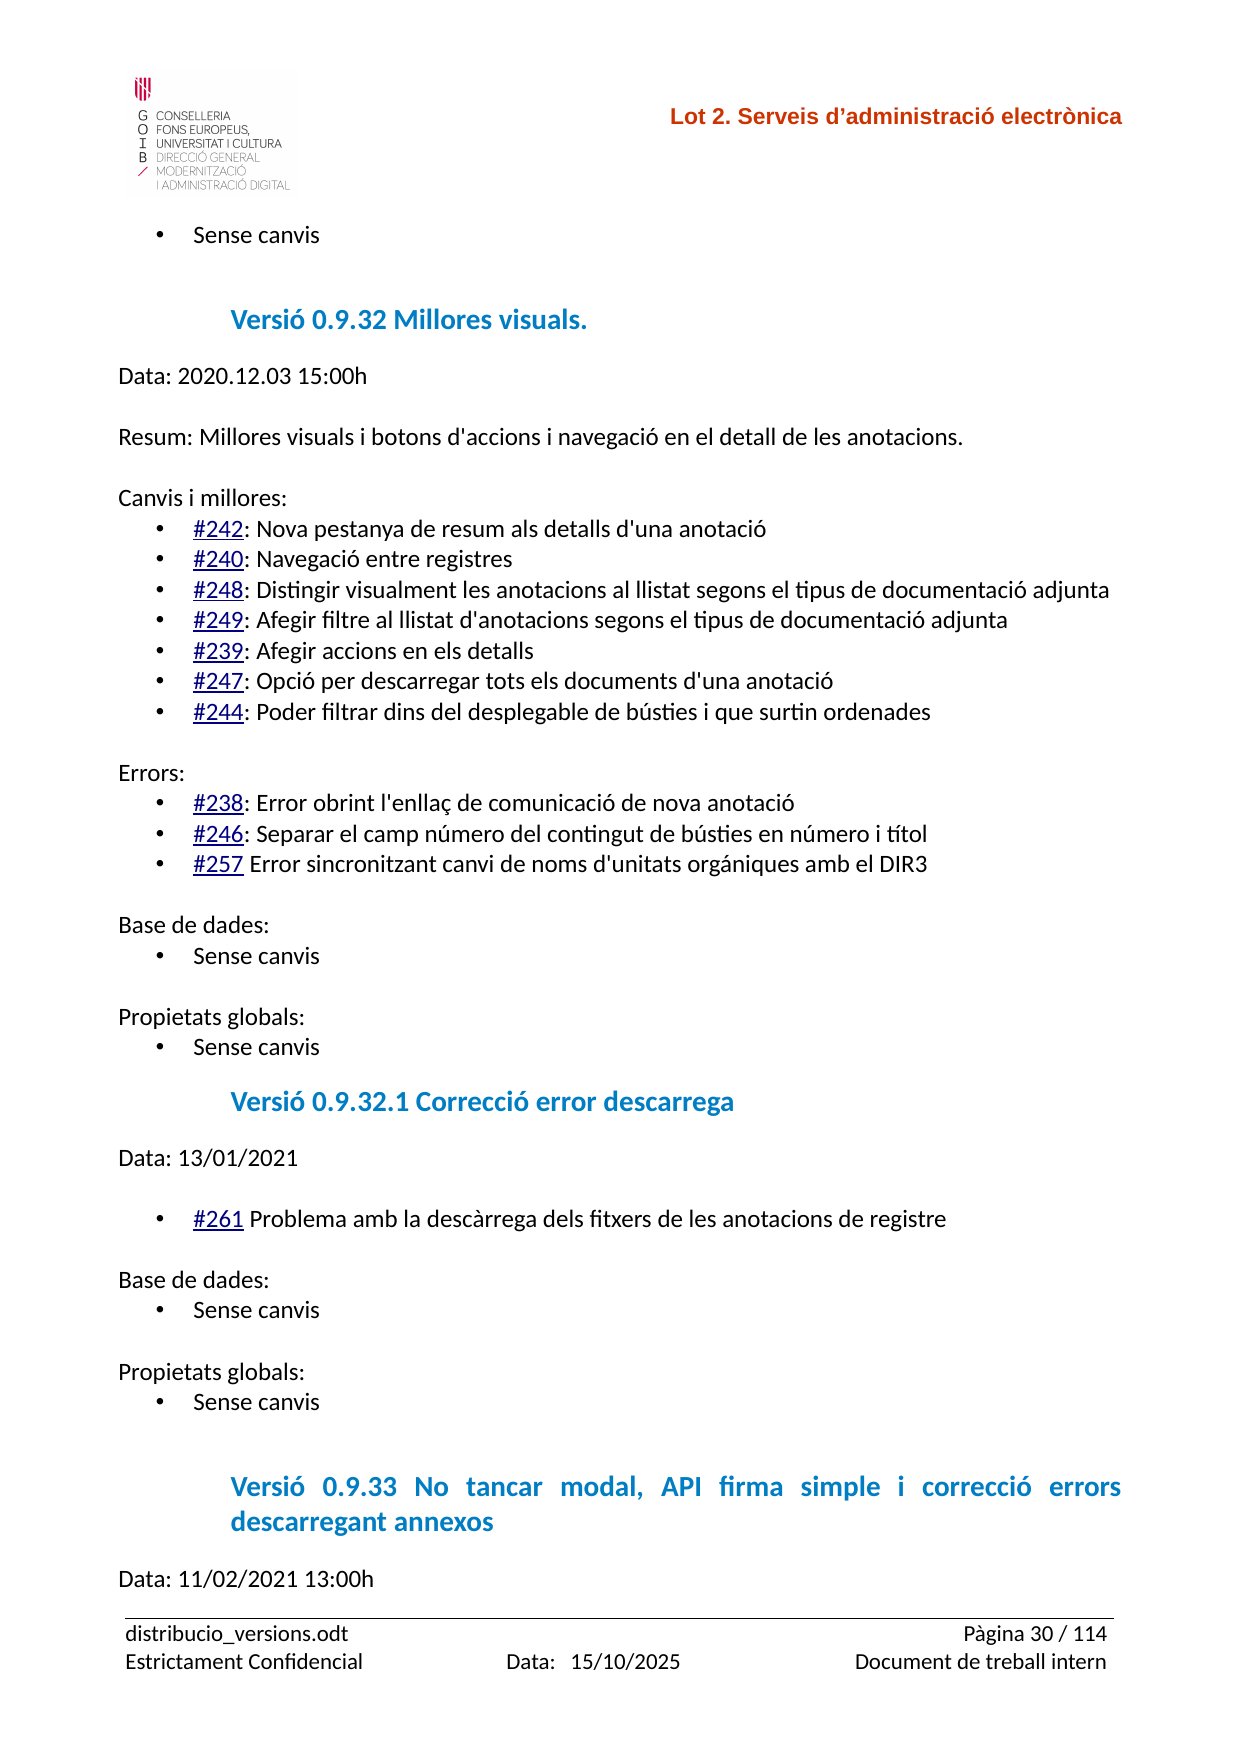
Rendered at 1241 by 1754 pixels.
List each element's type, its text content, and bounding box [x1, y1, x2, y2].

text Data: 11/02/2021 13:00h [118, 1563, 1122, 1593]
list Sense canvis [156, 940, 1122, 971]
list #257 Error sincronitzant canvi de noms d'unitats orgániques amb el DIR3 [156, 848, 1122, 879]
list Sense canvis [156, 1386, 1122, 1417]
text Propietats globals: [118, 1001, 1122, 1032]
text Data: 2020.12.03 15:00h [118, 360, 1122, 391]
list #238: Error obrint l'enllaç de comunicació de nova anotació [156, 787, 1122, 818]
list #242: Nova pestanya de resum als detalls d'una anotació [156, 513, 1122, 543]
text Base de dades: [118, 1264, 1122, 1294]
text Base de dades: [118, 909, 1122, 940]
subtitle Versió 0.9.32 Millores visuals. [153, 301, 1122, 336]
text Propietats globals: [118, 1356, 1122, 1386]
list Sense canvis [156, 219, 1122, 250]
text Resum: Millores visuals i botons d'accions i navegació en el detall de les anotacions. [118, 421, 1122, 452]
subtitle Versió 0.9.32.1 Correcció error descarrega [153, 1083, 1122, 1118]
list #247: Opció per descarregar tots els documents d'una anotació [156, 665, 1122, 696]
subtitle Versió 0.9.33 No tancar modal, API firma simple i correcció errors descarregant annexos [153, 1468, 1122, 1539]
list #239: Afegir accions en els detalls [156, 635, 1122, 665]
picture [126, 70, 299, 197]
list Sense canvis [156, 1032, 1122, 1062]
list Sense canvis [156, 1294, 1122, 1325]
list #249: Afegir filtre al llistat d'anotacions segons el tipus de documentació adjunta [156, 604, 1122, 635]
text Canvis i millores: [118, 482, 1122, 513]
list #246: Separar el camp número del contingut de bústies en número i títol [156, 818, 1122, 848]
list #244: Poder filtrar dins del desplegable de bústies i que surtin ordenades [156, 696, 1122, 726]
list #240: Navegació entre registres [156, 543, 1122, 574]
list #248: Distingir visualment les anotacions al llistat segons el tipus de documentació adjunta [156, 574, 1122, 604]
text Data: 13/01/2021 [118, 1142, 1122, 1172]
list #261 Problema amb la descàrrega dels fitxers de les anotacions de registre [156, 1203, 1122, 1233]
text Errors: [118, 757, 1122, 787]
